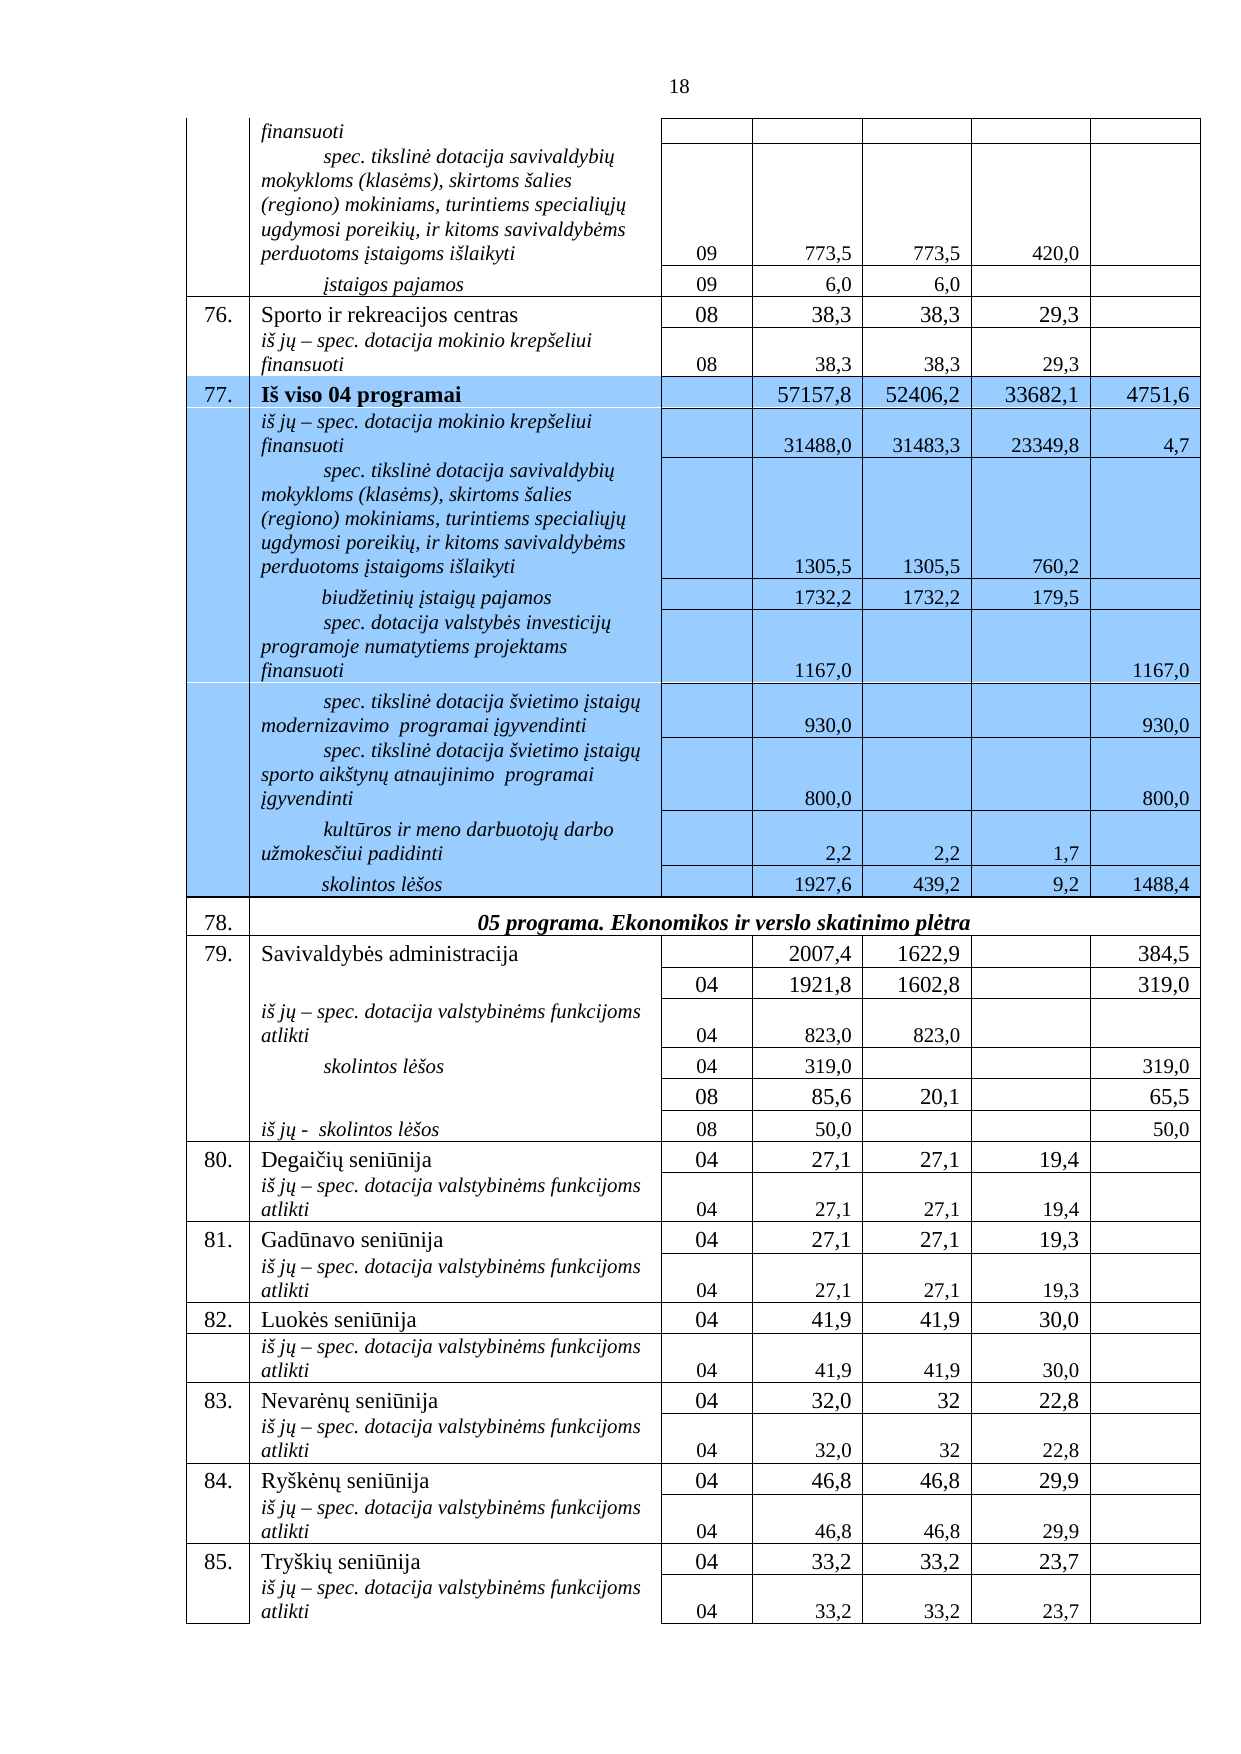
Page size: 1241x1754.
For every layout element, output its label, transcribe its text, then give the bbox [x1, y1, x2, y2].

table_cell 19,3 [972, 1254, 1090, 1302]
table_cell 19,4 [972, 1173, 1090, 1221]
table_cell 30,0 [972, 1303, 1090, 1333]
table_cell 27,1 [863, 1173, 971, 1221]
table_cell 27,1 [753, 1254, 862, 1302]
table_cell [662, 936, 752, 967]
table_cell 85. [187, 1544, 249, 1574]
table_cell [863, 738, 971, 810]
table_cell [662, 377, 752, 407]
table_cell 4751,6 [1091, 377, 1200, 407]
table_cell [1091, 999, 1200, 1047]
table_cell [187, 118, 249, 143]
table_cell 38,3 [753, 328, 862, 376]
table_cell 1,7 [972, 811, 1090, 865]
table_cell 41,9 [753, 1334, 862, 1382]
table_cell [972, 119, 1090, 143]
table_cell 04 [662, 1173, 752, 1221]
table_cell 77. [187, 376, 249, 407]
table_cell [1091, 1464, 1200, 1494]
table_cell 46,8 [753, 1495, 862, 1543]
table_cell 1305,5 [753, 458, 862, 578]
table_cell 84. [187, 1464, 249, 1494]
table_cell 78. [187, 898, 249, 935]
table_cell 22,8 [972, 1383, 1090, 1413]
table_cell 41,9 [753, 1303, 862, 1333]
table_cell 29,3 [972, 297, 1090, 327]
table_cell 1167,0 [753, 610, 862, 682]
table_cell Sporto ir rekreacijos centras [250, 297, 661, 327]
table_cell skolintos lėšos [250, 1047, 661, 1078]
table_cell [187, 1334, 249, 1382]
table_cell 930,0 [1091, 684, 1200, 737]
table_cell Tryškių seniūnija [250, 1544, 661, 1574]
table_cell [187, 609, 249, 682]
table_cell Degaičių seniūnija [250, 1142, 661, 1172]
table_cell 27,1 [863, 1222, 971, 1252]
table_cell 04 [662, 1544, 752, 1574]
table_cell [972, 999, 1090, 1047]
table_cell 823,0 [863, 999, 971, 1047]
table_cell [187, 408, 249, 457]
table_cell 08 [662, 1111, 752, 1141]
table_cell iš jų – spec. dotacija valstybinėms funkcijoms atlikti [250, 1172, 661, 1221]
table_cell 52406,2 [863, 377, 971, 407]
table_cell 27,1 [753, 1222, 862, 1252]
table_cell 22,8 [972, 1414, 1090, 1462]
table_cell [972, 968, 1090, 998]
table_cell [1091, 266, 1200, 296]
table_cell 32,0 [753, 1383, 862, 1413]
table_cell [187, 1172, 249, 1221]
table_cell spec. tikslinė dotacija savivaldybių mokykloms (klasėms), skirtoms šalies (regiono) mokiniams, turintiems specialiųjų ugdymosi poreikių, ir kitoms savivaldybėms perduotoms įstaigoms išlaikyti [250, 457, 661, 578]
table_cell [1091, 1495, 1200, 1543]
table_cell [187, 865, 249, 896]
table_cell 930,0 [753, 684, 862, 737]
table_cell 1927,6 [753, 866, 862, 896]
table_cell [187, 1494, 249, 1543]
table_cell 6,0 [753, 266, 862, 296]
table_cell [662, 811, 752, 865]
table_cell [972, 610, 1090, 682]
table_cell 38,3 [863, 297, 971, 327]
table_cell Savivaldybės administracija [250, 936, 661, 967]
table_cell 23349,8 [972, 409, 1090, 457]
table_cell 31488,0 [753, 409, 862, 457]
table_cell [187, 967, 249, 998]
table_cell iš jų – spec. dotacija mokinio krepšeliui finansuoti [250, 408, 661, 457]
table_cell [187, 683, 249, 737]
table_cell iš jų – spec. dotacija mokinio krepšeliui finansuoti [250, 327, 661, 376]
table_cell [662, 738, 752, 810]
table_cell [972, 1048, 1090, 1078]
table_cell iš jų – spec. dotacija valstybinėms funkcijoms atlikti [250, 1334, 661, 1382]
table_cell iš jų – spec. dotacija valstybinėms funkcijoms atlikti [250, 998, 661, 1047]
table_cell 31483,3 [863, 409, 971, 457]
table_cell biudžetinių įstaigų pajamos [250, 578, 661, 609]
table_cell 1602,8 [863, 968, 971, 998]
table_cell 1167,0 [1091, 610, 1200, 682]
table_cell 04 [662, 968, 752, 998]
table_cell 179,5 [972, 579, 1090, 609]
table_cell [863, 1111, 971, 1141]
table_cell 38,3 [863, 328, 971, 376]
table_cell 23,7 [972, 1575, 1090, 1623]
table_cell 2,2 [863, 811, 971, 865]
table_cell [187, 1078, 249, 1109]
table_cell 319,0 [753, 1048, 862, 1078]
table_cell iš jų - skolintos lėšos [250, 1110, 661, 1141]
table_cell [1091, 579, 1200, 609]
table_cell [250, 1078, 661, 1109]
table_cell 04 [662, 1575, 752, 1623]
table_cell [662, 579, 752, 609]
table_cell 1732,2 [753, 579, 862, 609]
table_cell [187, 1574, 249, 1623]
table_cell [662, 458, 752, 578]
table_cell 30,0 [972, 1334, 1090, 1382]
table_cell [1091, 1303, 1200, 1333]
table_cell 32 [863, 1383, 971, 1413]
table_cell Nevarėnų seniūnija [250, 1383, 661, 1413]
table_cell 85,6 [753, 1079, 862, 1109]
table_cell 04 [662, 1142, 752, 1172]
table_cell 79. [187, 936, 249, 967]
table_cell [863, 119, 971, 143]
table_cell spec. tikslinė dotacija švietimo įstaigų sporto aikštynų atnaujinimo programai įgyvendinti [250, 737, 661, 810]
table_cell 82. [187, 1303, 249, 1333]
table_cell 57157,8 [753, 377, 862, 407]
table_cell kultūros ir meno darbuotojų darbo užmokesčiui padidinti [250, 810, 661, 865]
table_cell [187, 810, 249, 865]
table_cell [753, 119, 862, 143]
table_cell 83. [187, 1383, 249, 1413]
table_cell 6,0 [863, 266, 971, 296]
table_cell iš jų – spec. dotacija valstybinėms funkcijoms atlikti [250, 1574, 661, 1623]
table_cell finansuoti [250, 118, 661, 143]
table_cell [187, 1047, 249, 1078]
table_cell [1091, 1222, 1200, 1252]
table_cell [187, 143, 249, 264]
table_cell [1091, 458, 1200, 578]
table_cell [662, 866, 752, 896]
table_cell 81. [187, 1222, 249, 1252]
table_cell [972, 266, 1090, 296]
table_cell 08 [662, 328, 752, 376]
table_cell [1091, 1173, 1200, 1221]
table_cell [187, 265, 249, 296]
table_cell [1091, 1142, 1200, 1172]
table_cell 1488,4 [1091, 866, 1200, 896]
table_cell spec. dotacija valstybės investicijų programoje numatytiems projektams finansuoti [250, 609, 661, 682]
table_cell 1732,2 [863, 579, 971, 609]
table_cell 32 [863, 1414, 971, 1462]
table_cell [1091, 1254, 1200, 1302]
table_cell 65,5 [1091, 1079, 1200, 1109]
table_cell [1091, 811, 1200, 865]
table_cell 04 [662, 1254, 752, 1302]
table_cell 27,1 [863, 1254, 971, 1302]
table_cell 04 [662, 1222, 752, 1252]
table_cell 41,9 [863, 1334, 971, 1382]
table_cell [187, 998, 249, 1047]
table_cell [1091, 1383, 1200, 1413]
table_cell 27,1 [753, 1142, 862, 1172]
table_cell 33,2 [863, 1544, 971, 1574]
table_cell [662, 610, 752, 682]
table_cell iš jų – spec. dotacija valstybinėms funkcijoms atlikti [250, 1494, 661, 1543]
table_cell [863, 1048, 971, 1078]
table_cell [1091, 1414, 1200, 1462]
table_cell [187, 1253, 249, 1302]
table_cell 800,0 [753, 738, 862, 810]
table_cell 46,8 [863, 1495, 971, 1543]
table_cell iš jų – spec. dotacija valstybinėms funkcijoms atlikti [250, 1413, 661, 1462]
table_cell 04 [662, 1334, 752, 1382]
table_cell 2,2 [753, 811, 862, 865]
table_cell 23,7 [972, 1544, 1090, 1574]
table_cell 33682,1 [972, 377, 1090, 407]
table_cell 04 [662, 1414, 752, 1462]
table_cell 04 [662, 1464, 752, 1494]
table_cell 823,0 [753, 999, 862, 1047]
table_cell skolintos lėšos [250, 865, 661, 896]
table_cell 420,0 [972, 144, 1090, 264]
table_cell 29,3 [972, 328, 1090, 376]
table_cell [187, 578, 249, 609]
table_cell 29,9 [972, 1464, 1090, 1494]
table_cell 33,2 [863, 1575, 971, 1623]
table_cell Ryškėnų seniūnija [250, 1464, 661, 1494]
table_cell 08 [662, 1079, 752, 1109]
table_cell 46,8 [753, 1464, 862, 1494]
table_cell 41,9 [863, 1303, 971, 1333]
table_cell 80. [187, 1142, 249, 1172]
table_cell 04 [662, 1383, 752, 1413]
table_cell Luokės seniūnija [250, 1303, 661, 1333]
table_cell 04 [662, 999, 752, 1047]
table_cell 05 programa. Ekonomikos ir verslo skatinimo plėtra [250, 898, 1200, 935]
table_cell [187, 457, 249, 578]
table_cell 1305,5 [863, 458, 971, 578]
table_cell [662, 119, 752, 143]
table_cell [972, 738, 1090, 810]
table_cell [1091, 144, 1200, 264]
table_cell [1091, 1544, 1200, 1574]
table_cell 04 [662, 1303, 752, 1333]
table_cell [863, 610, 971, 682]
table_cell 33,2 [753, 1575, 862, 1623]
table_cell spec. tikslinė dotacija savivaldybių mokykloms (klasėms), skirtoms šalies (regiono) mokiniams, turintiems specialiųjų ugdymosi poreikių, ir kitoms savivaldybėms perduotoms įstaigoms išlaikyti [250, 143, 661, 264]
table_cell 319,0 [1091, 1048, 1200, 1078]
table_cell 33,2 [753, 1544, 862, 1574]
table_cell [250, 967, 661, 998]
table_cell [972, 1079, 1090, 1109]
table_cell 38,3 [753, 297, 862, 327]
table_cell 773,5 [863, 144, 971, 264]
table_cell 439,2 [863, 866, 971, 896]
table_cell [972, 936, 1090, 967]
table_cell 08 [662, 297, 752, 327]
table_cell 4,7 [1091, 409, 1200, 457]
table_cell [187, 1413, 249, 1462]
table_cell 773,5 [753, 144, 862, 264]
table_cell 9,2 [972, 866, 1090, 896]
table_cell 27,1 [753, 1173, 862, 1221]
table_cell 384,5 [1091, 936, 1200, 967]
table_cell [1091, 297, 1200, 327]
table_cell 04 [662, 1495, 752, 1543]
table_cell 800,0 [1091, 738, 1200, 810]
table_cell [662, 684, 752, 737]
table_cell iš jų – spec. dotacija valstybinėms funkcijoms atlikti [250, 1253, 661, 1302]
table_cell 50,0 [1091, 1111, 1200, 1141]
table_cell Gadūnavo seniūnija [250, 1222, 661, 1252]
table_cell 760,2 [972, 458, 1090, 578]
table_cell [972, 1111, 1090, 1141]
table_cell 27,1 [863, 1142, 971, 1172]
table_cell spec. tikslinė dotacija švietimo įstaigų modernizavimo programai įgyvendinti [250, 683, 661, 737]
table_cell 32,0 [753, 1414, 862, 1462]
table_cell 1622,9 [863, 936, 971, 967]
table_cell 50,0 [753, 1111, 862, 1141]
table_cell 20,1 [863, 1079, 971, 1109]
table_cell 29,9 [972, 1495, 1090, 1543]
table_cell [1091, 1575, 1200, 1623]
table_cell Iš viso 04 programai [250, 376, 661, 407]
table_cell 2007,4 [753, 936, 862, 967]
table_cell 04 [662, 1048, 752, 1078]
table_cell [863, 684, 971, 737]
table_cell 319,0 [1091, 968, 1200, 998]
table_cell 46,8 [863, 1464, 971, 1494]
table_cell [972, 684, 1090, 737]
table_cell [187, 737, 249, 810]
table_cell [187, 327, 249, 376]
table_cell [1091, 1334, 1200, 1382]
table_cell įstaigos pajamos [250, 265, 661, 296]
table_cell 19,4 [972, 1142, 1090, 1172]
table_cell 76. [187, 297, 249, 327]
table_cell [187, 1110, 249, 1141]
table_cell [1091, 119, 1200, 143]
table_cell 19,3 [972, 1222, 1090, 1252]
table_cell [1091, 328, 1200, 376]
table_cell 09 [662, 144, 752, 264]
table_cell 09 [662, 266, 752, 296]
table_cell 1921,8 [753, 968, 862, 998]
table_cell [662, 409, 752, 457]
